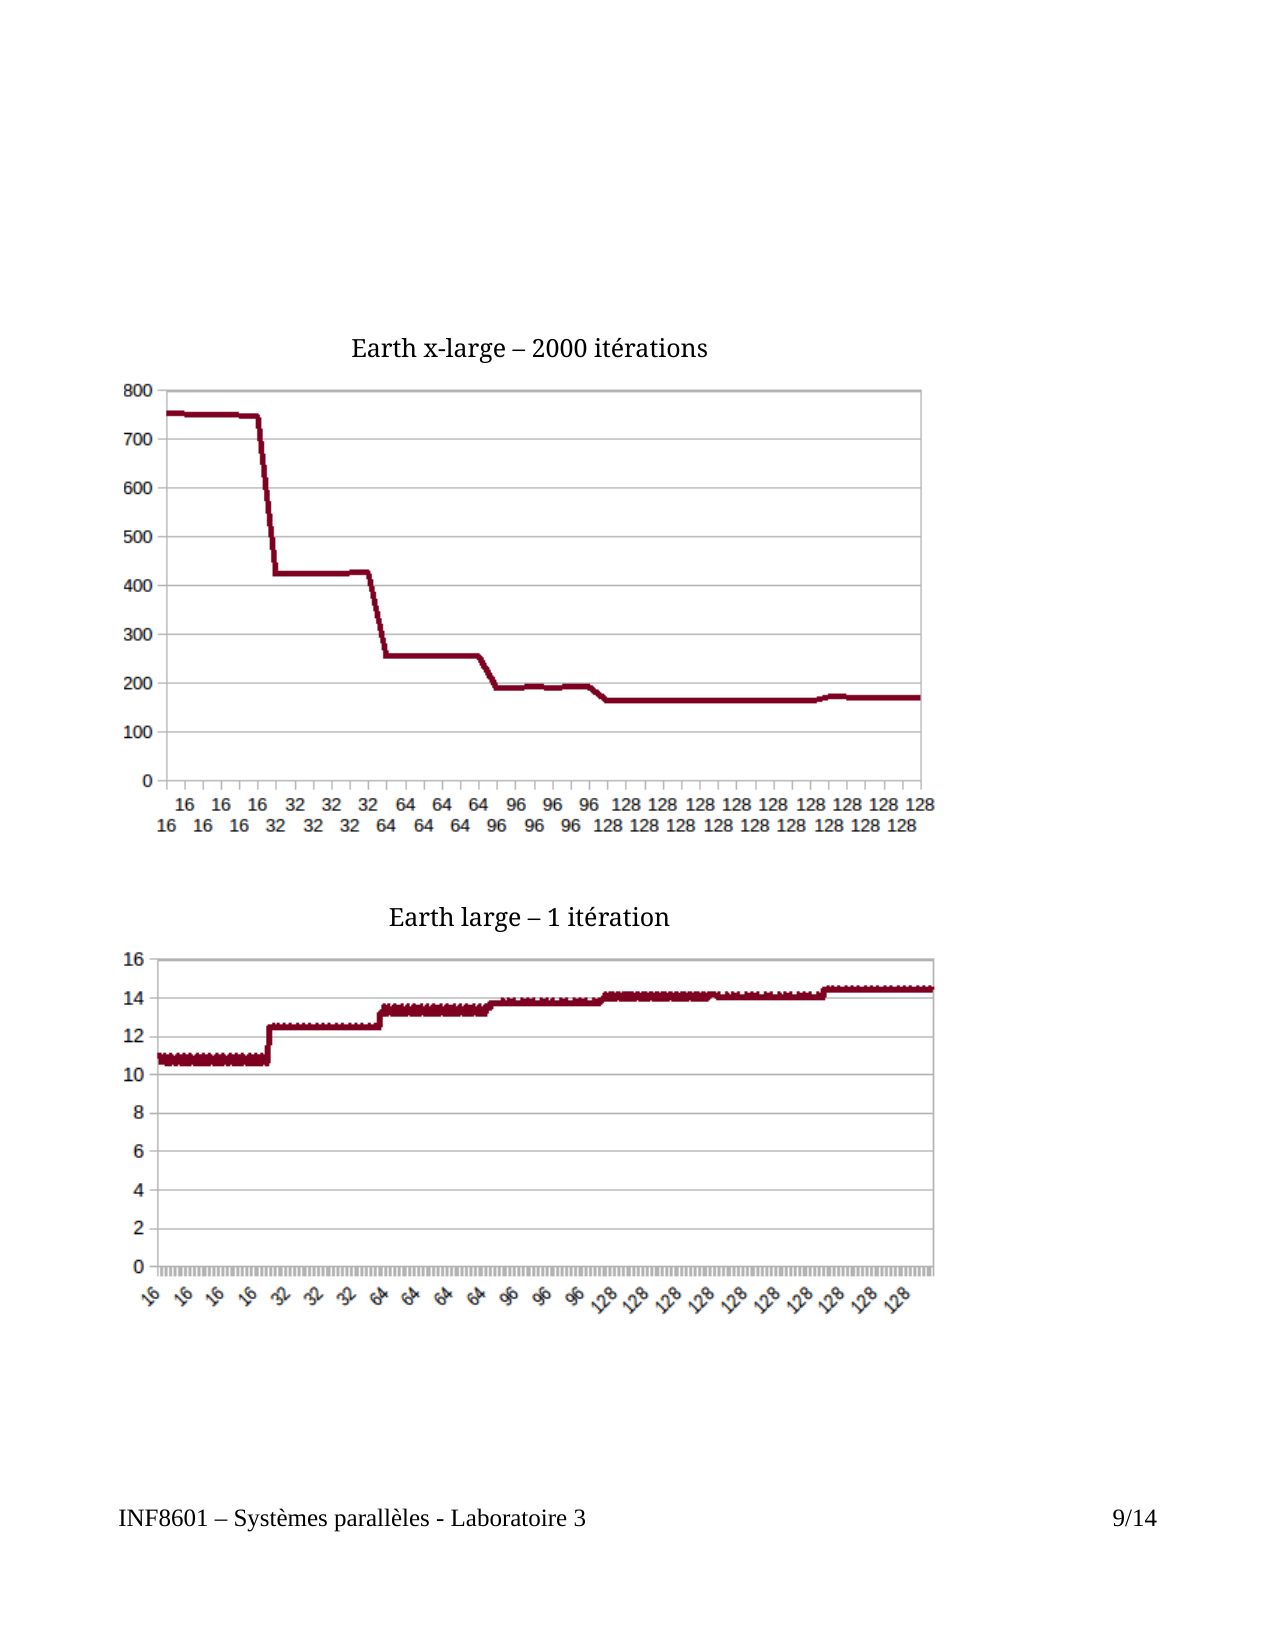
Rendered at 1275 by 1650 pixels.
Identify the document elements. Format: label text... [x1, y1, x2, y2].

table_cell [1049, 118, 1157, 1441]
table_cell [118, 1323, 941, 1441]
picture [123, 948, 936, 1323]
table_cell Earth x-large – 2000 itérations Earth large – 1 itération [118, 118, 941, 1322]
table_cell [941, 118, 1049, 1441]
picture [123, 380, 936, 836]
